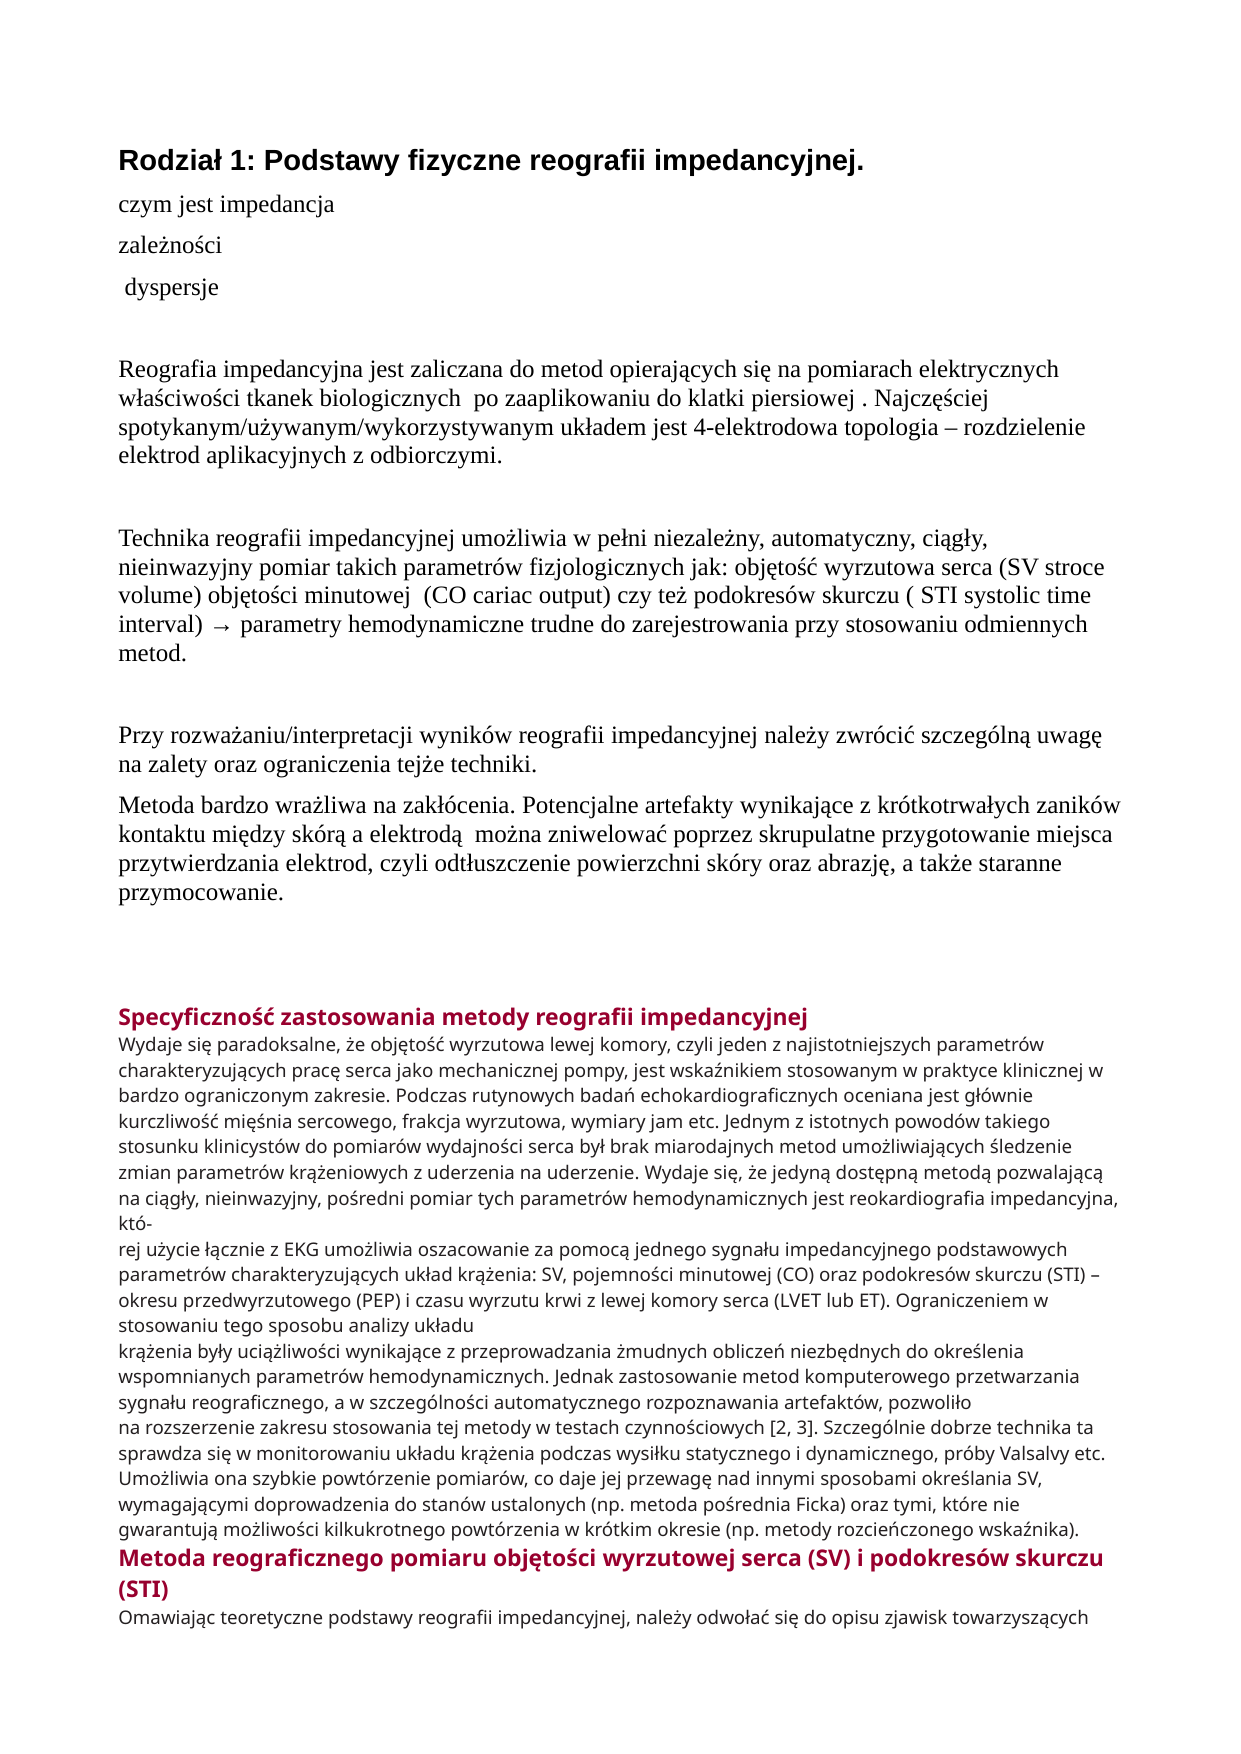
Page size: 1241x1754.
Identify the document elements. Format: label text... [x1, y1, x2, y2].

text Reografia impedancyjna jest zaliczana do metod opierających się na pomiarach elektrycznych właściwości tkanek biologicznych po zaaplikowaniu do klatki piersiowej . Najczęściej spotykanym/używanym/wykorzystywanym układem jest 4-elektrodowa topologia – rozdzielenie elektrod aplikacyjnych z odbiorczymi. [118, 354, 1122, 469]
text Metoda bardzo wrażliwa na zakłócenia. Potencjalne artefakty wynikające z krótkotrwałych zaników kontaktu między skórą a elektrodą można zniwelować poprzez skrupulatne przygotowanie miejsca przytwierdzania elektrod, czyli odtłuszczenie powierzchni skóry oraz abrazję, a także staranne przymocowanie. [118, 790, 1122, 905]
text dyspersje [118, 272, 1122, 300]
text Technika reografii impedancyjnej umożliwia w pełni niezależny, automatyczny, ciągły, nieinwazyjny pomiar takich parametrów fizjologicznych jak: objętość wyrzutowa serca (SV stroce volume) objętości minutowej (CO cariac output) czy też podokresów skurczu ( STI systolic time interval) → parametry hemodynamiczne trudne do zarejestrowania przy stosowaniu odmiennych metod. [118, 523, 1122, 667]
subtitle Rodział 1: Podstawy fizyczne reografii impedancyjnej. [118, 143, 1122, 177]
text zależności [118, 230, 1122, 259]
text czym jest impedancja [118, 189, 1122, 218]
text Specyficzność zastosowania metody reografii impedancyjnej Wydaje się paradoksalne, że objętość wyrzutowa lewej komory, czyli jeden z najistotniejszych parametrów charakteryzujących pracę serca jako mechanicznej pompy, jest wskaźnikiem stosowanym w praktyce klinicznej w bardzo ograniczonym zakresie. Podczas rutynowych badań echokardiograficznych oceniana jest głównie kurczliwość mięśnia sercowego, frakcja wyrzutowa, wymiary jam etc. Jednym z istotnych powodów takiego stosunku klinicystów do pomiarów wydajności serca był brak miarodajnych metod umożliwiających śledzenie zmian parametrów krążeniowych z uderzenia na uderzenie. Wydaje się, że jedyną dostępną metodą pozwalającą na ciągły, nieinwazyjny, pośredni pomiar tych parametrów hemodynamicznych jest reokardiografia impedancyjna, któ- rej użycie łącznie z EKG umożliwia oszacowanie za pomocą jednego sygnału impedancyjnego podstawowych parametrów charakteryzujących układ krążenia: SV, pojemności minutowej (CO) oraz podokresów skurczu (STI) – okresu przedwyrzutowego (PEP) i czasu wyrzutu krwi z lewej komory serca (LVET lub ET). Ograniczeniem w stosowaniu tego sposobu analizy układu krążenia były uciążliwości wynikające z przeprowadzania żmudnych obliczeń niezbędnych do określenia wspomnianych parametrów hemodynamicznych. Jednak zastosowanie metod komputerowego przetwarzania sygnału reograficznego, a w szczególności automatycznego rozpoznawania artefaktów, pozwoliło na rozszerzenie zakresu stosowania tej metody w testach czynnościowych [2, 3]. Szczególnie dobrze technika ta sprawdza się w monitorowaniu układu krążenia podczas wysiłku statycznego i dynamicznego, próby Valsalvy etc. Umożliwia ona szybkie powtórzenie pomiarów, co daje jej przewagę nad innymi sposobami określania SV, wymagającymi doprowadzenia do stanów ustalonych (np. metoda pośrednia Ficka) oraz tymi, które nie gwarantują możliwości kilkukrotnego powtórzenia w krótkim okresie (np. metody rozcieńczonego wskaźnika). Metoda reograficznego pomiaru objętości wyrzutowej serca (SV) i podokresów skurczu (STI) Omawiając teoretyczne podstawy reografii impedancyjnej, należy odwołać się do opisu zjawisk towarzyszących [118, 1000, 1122, 1630]
text Przy rozważaniu/interpretacji wyników reografii impedancyjnej należy zwrócić szczególną uwagę na zalety oraz ograniczenia tejże techniki. [118, 720, 1122, 778]
